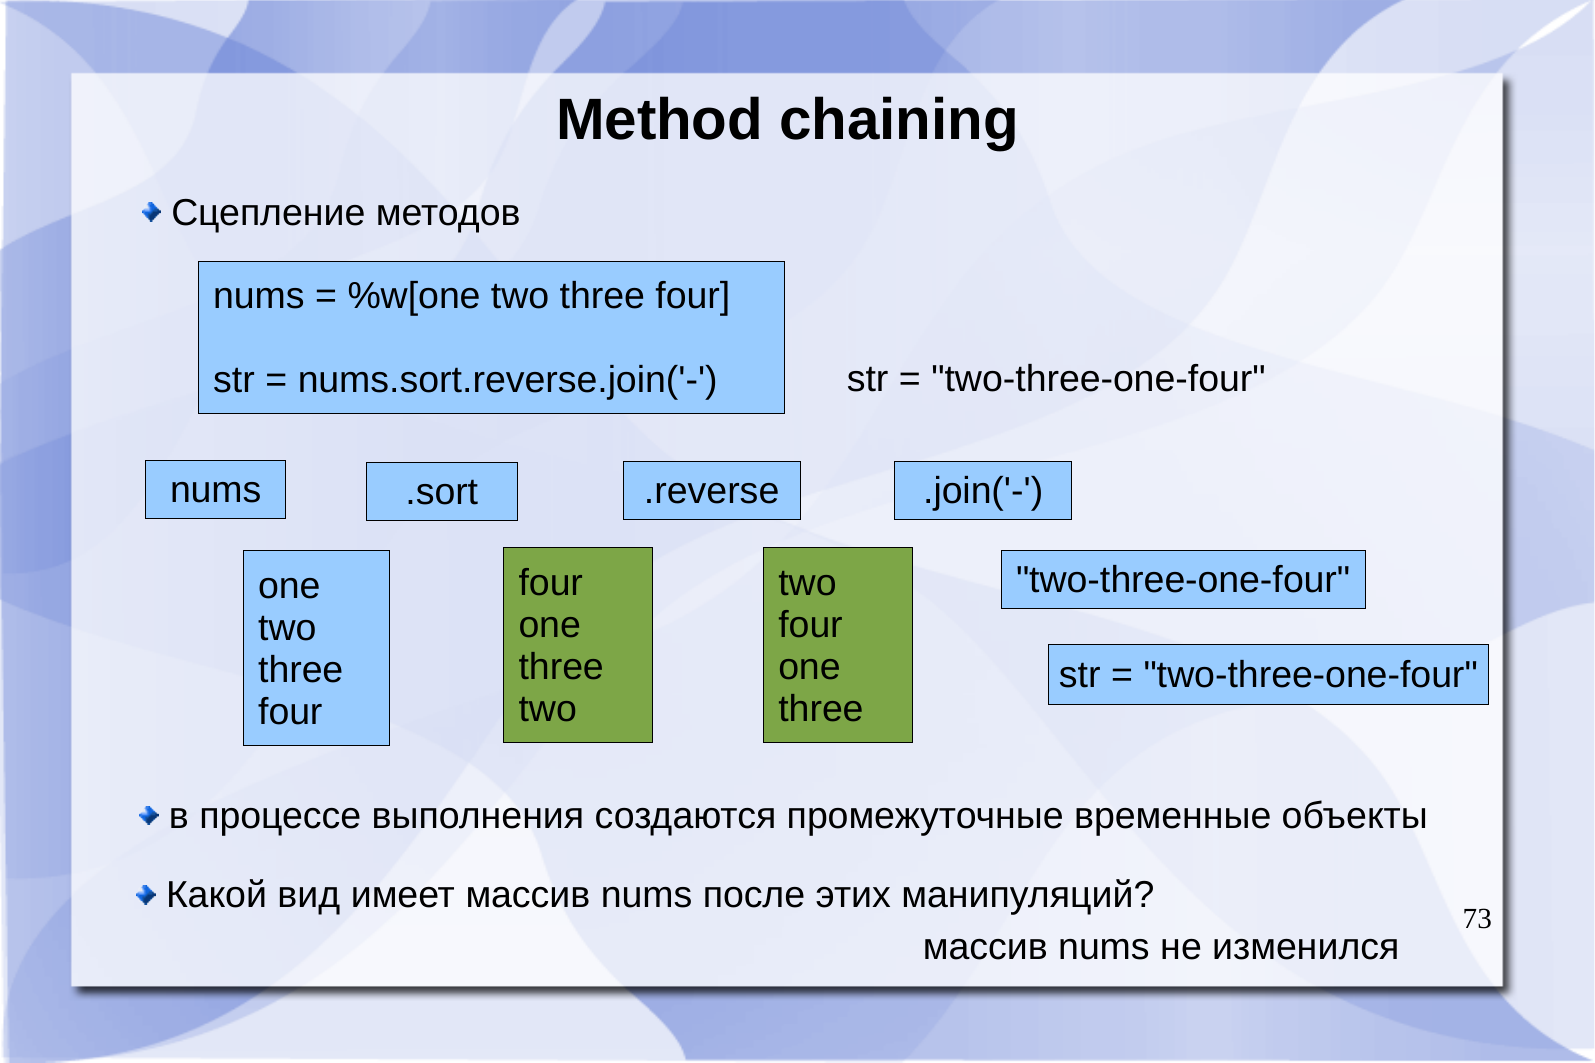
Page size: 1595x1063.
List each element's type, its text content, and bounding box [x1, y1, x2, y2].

title Method chaining [75, 75, 1501, 164]
text_box Сцепление методов [127, 183, 536, 241]
text_box str = "two-three-one-four" [832, 349, 1280, 407]
text_box nums [145, 460, 286, 519]
text_box str = "two-three-one-four" [1048, 644, 1489, 705]
text_box two four one three [763, 547, 913, 743]
text_box four one three two [503, 547, 653, 743]
picture [0, 0, 1595, 1063]
text_box в процессе выполнения создаются промежуточные временные объекты [124, 787, 1444, 845]
text_box .join('-') [894, 461, 1072, 520]
text_box one two three four [243, 550, 390, 746]
text_box "two-three-one-four" [1001, 550, 1366, 609]
text_box nums = %w[one two three four] str = nums.sort.reverse.join('-') [198, 261, 785, 414]
text_box .reverse [623, 461, 801, 520]
text_box Какой вид имеет массив nums после этих манипуляций? [122, 866, 1170, 924]
text_box массив nums не изменился [908, 917, 1439, 975]
text_box .sort [366, 462, 518, 521]
